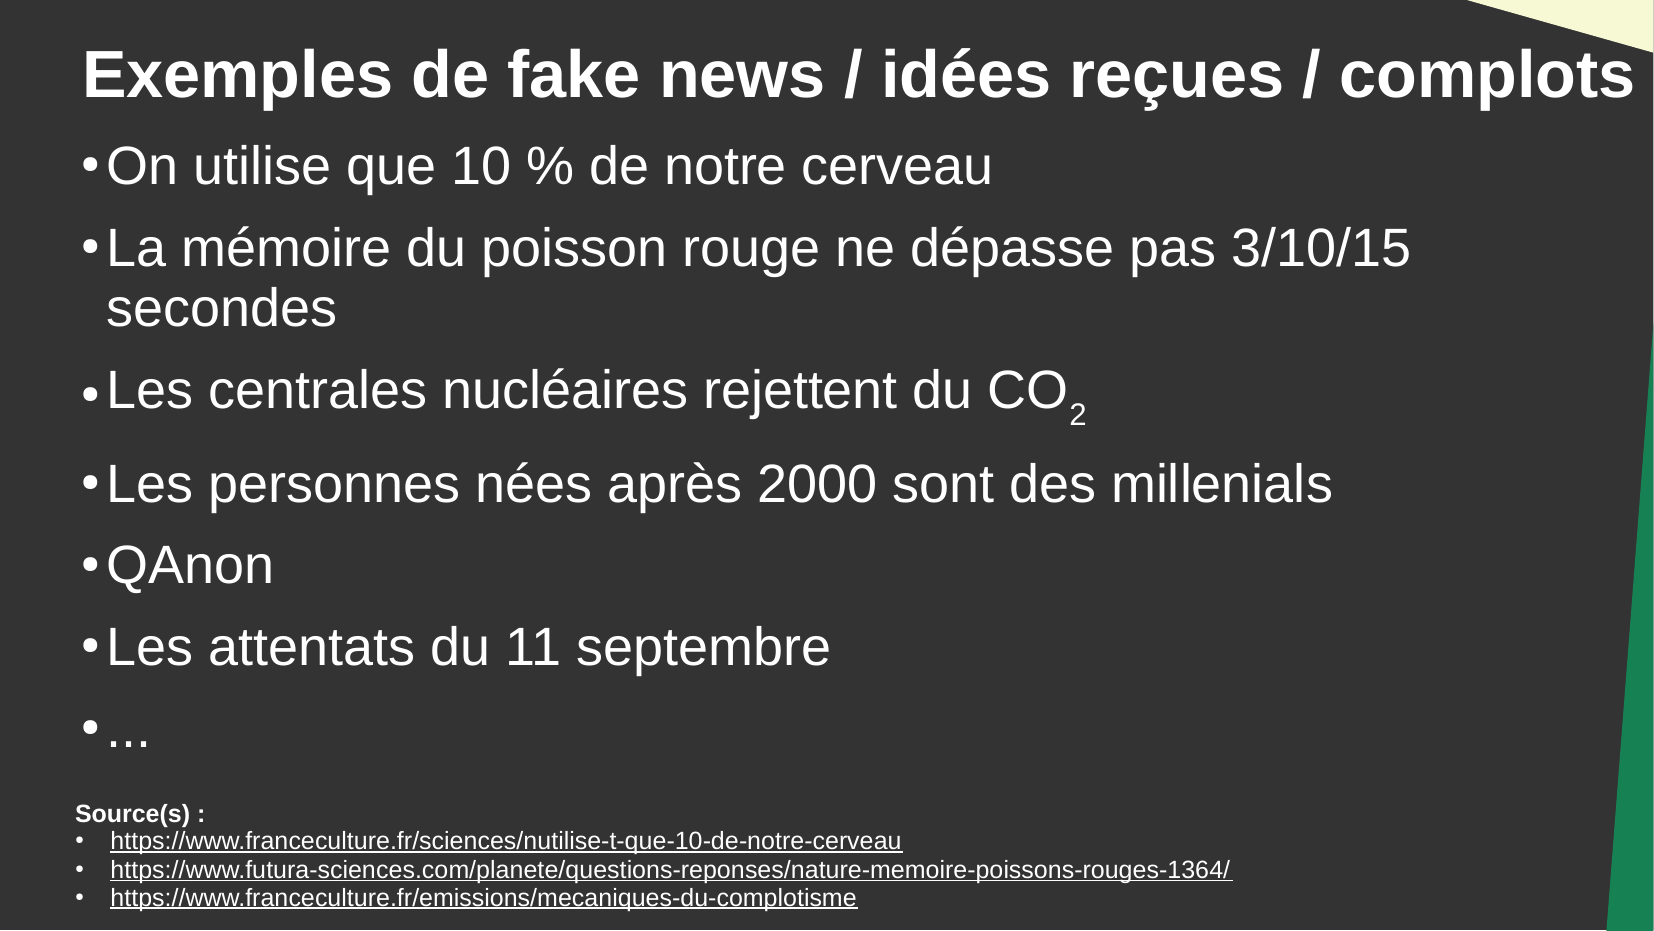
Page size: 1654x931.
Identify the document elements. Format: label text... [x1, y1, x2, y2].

title Exemples de fake news / idées reçues / complots [82, 37, 1642, 119]
list On utilise que 10 % de notre cerveau La mémoire du poisson rouge ne dépasse pas 3/10/15 secondes Les centrales nucléaires rejettent du CO2 Les personnes nées après 2000 sont des millenials QAnon Les attentats du 11 septembre ... [80, 135, 1560, 762]
text_box [1606, 315, 1654, 931]
text_box [1466, 0, 1654, 53]
text_box Source(s) : https://www.franceculture.fr/sciences/nutilise-t-que-10-de-notre-cerveau https://www.futura-sciences.com/planete/questions-reponses/nature-memoire-poissons-rouges-1364/ https://www.franceculture.fr/emissions/mecaniques-du-complotisme [60, 791, 1546, 931]
